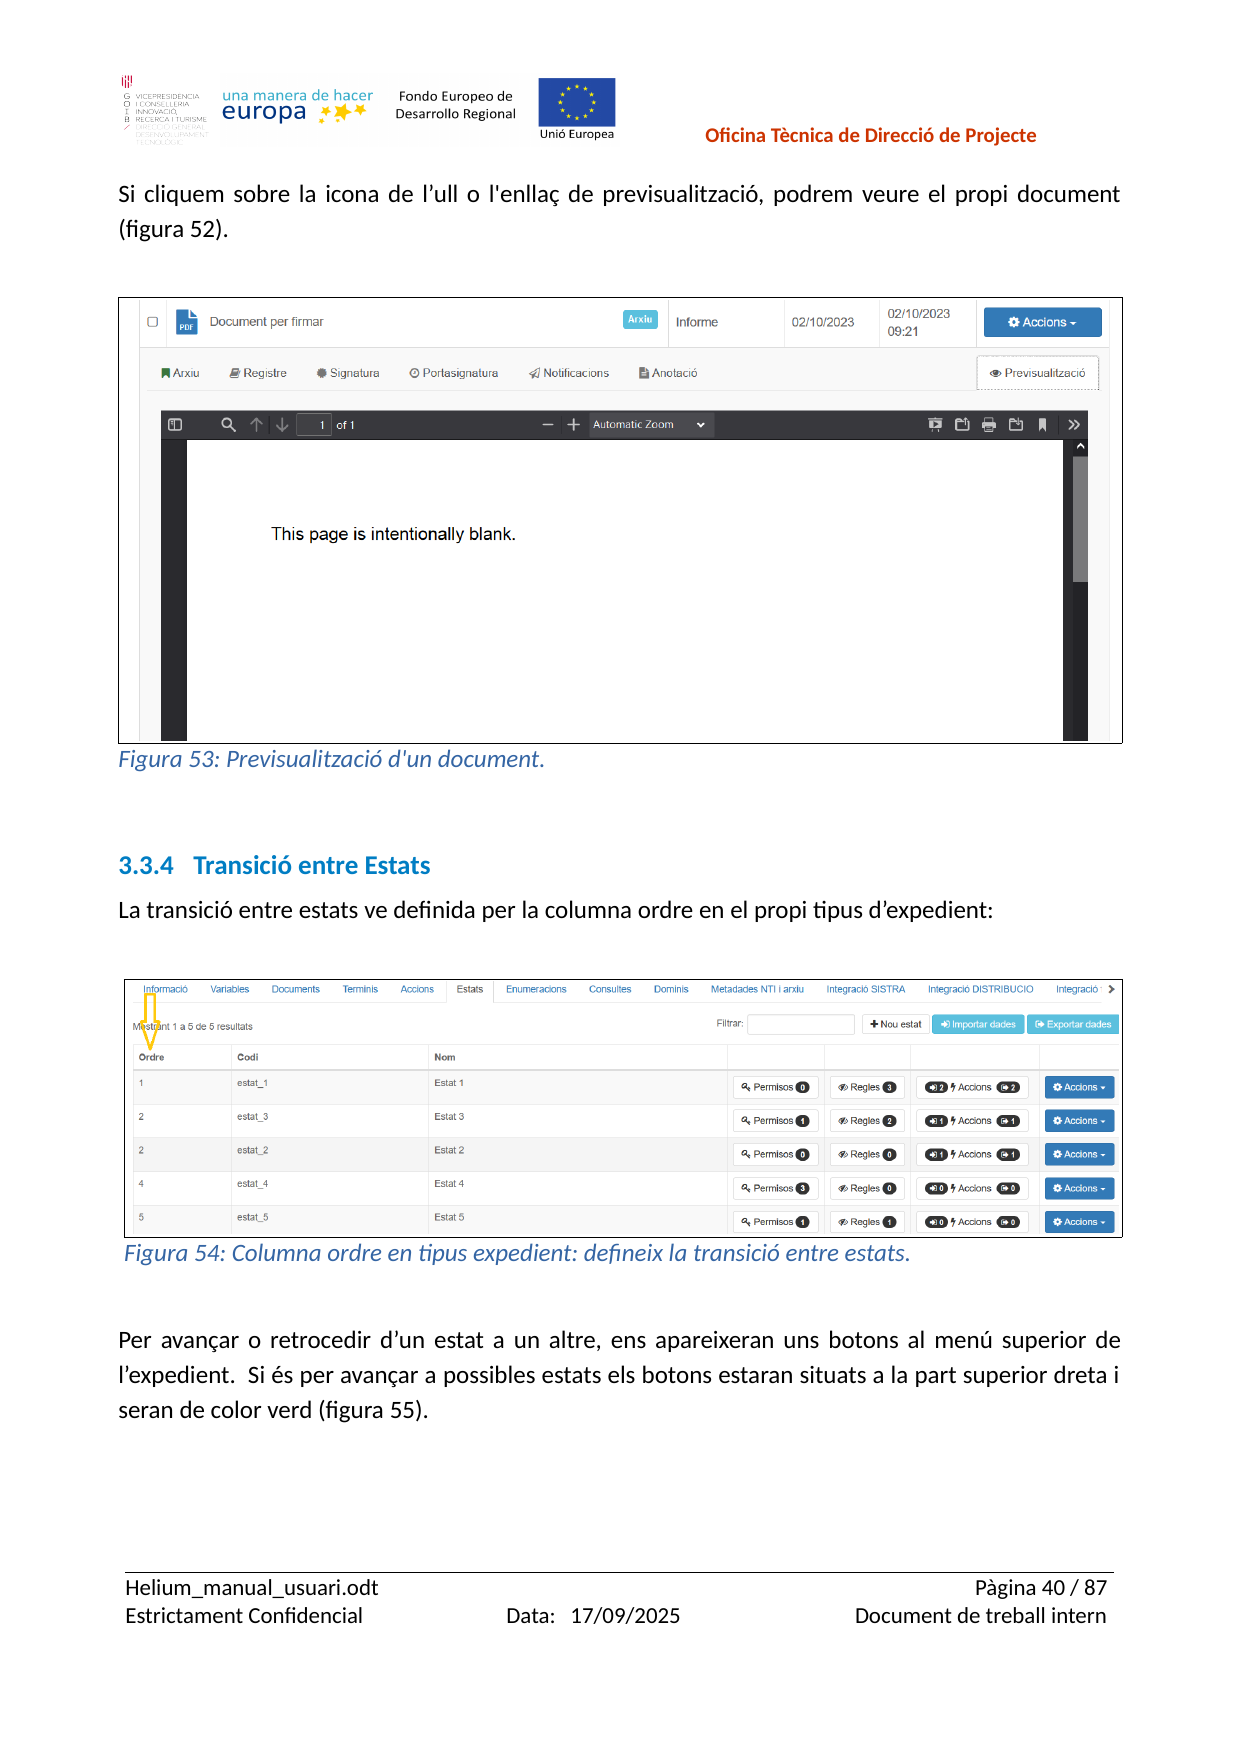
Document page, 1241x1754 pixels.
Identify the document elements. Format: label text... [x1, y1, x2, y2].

text Figura 54: Columna ordre en tipus expedient: defineix la transició entre estats. [124, 1238, 1122, 1268]
text Per avançar o retrocedir d’un estat a un altre, ens apareixeran uns botons al menú superior de l’expedient. Si és per avançar a possibles estats els botons estaran situats a la part superior dreta i seran de color verd (figura 55). [118, 1324, 1122, 1425]
subtitle Transició entre Estats [118, 848, 1122, 881]
text Si cliquem sobre la icona de l’ull o l'enllaç de previsualització, podrem veure el propi document (figura 52). [118, 178, 1122, 243]
picture [121, 300, 1119, 741]
picture [127, 981, 1119, 1234]
text Figura 53: Previsualització d'un document. [118, 744, 1122, 774]
text La transició entre estats ve definida per la columna ordre en el propi tipus d’expedient: [118, 894, 1122, 924]
text [125, 980, 1122, 1237]
picture [118, 73, 213, 147]
picture [219, 73, 621, 147]
text [119, 298, 1122, 743]
